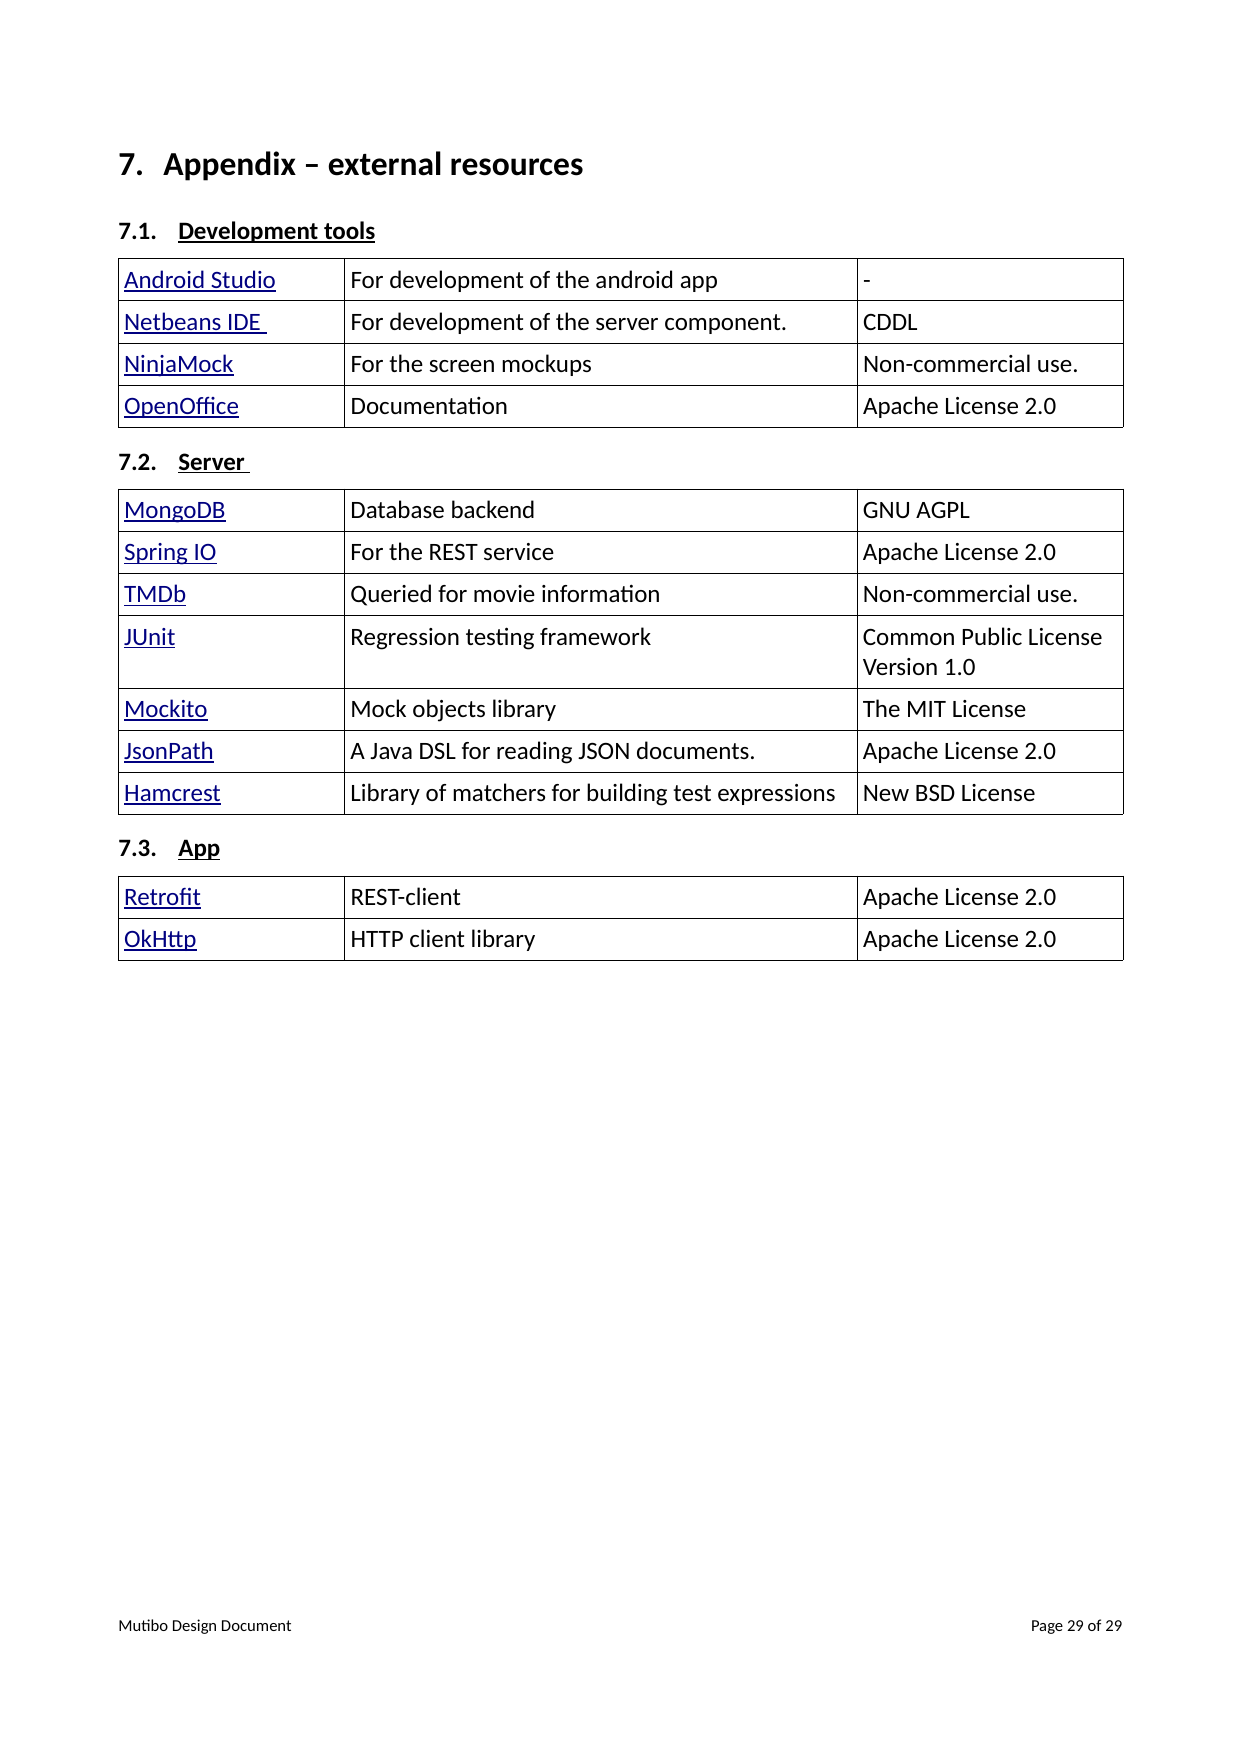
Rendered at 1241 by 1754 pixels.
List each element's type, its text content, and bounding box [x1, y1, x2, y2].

table_cell Apache License 2.0 [858, 919, 1123, 960]
table_cell Apache License 2.0 [858, 532, 1123, 573]
table_cell The MIT License [858, 689, 1123, 729]
table_cell TMDb [119, 574, 344, 615]
subtitle Appendix – external resources [118, 143, 1122, 184]
table_cell For development of the server component. [345, 301, 857, 342]
table_header - [858, 259, 1123, 300]
table_cell Mock objects library [345, 689, 857, 729]
subtitle Server [118, 446, 1122, 476]
table_cell CDDL [858, 301, 1123, 342]
table_cell Non-commercial use. [858, 344, 1123, 384]
table_cell For the screen mockups [345, 344, 857, 384]
subtitle App [118, 833, 1122, 863]
table_cell New BSD License [858, 773, 1123, 814]
table_cell Library of matchers for building test expressions [345, 773, 857, 814]
table_cell OpenOffice [119, 386, 344, 427]
table_cell OkHttp [119, 919, 344, 960]
table_cell Spring IO [119, 532, 344, 573]
table_header REST-client [345, 877, 857, 918]
table_header MongoDB [119, 490, 344, 531]
table_cell HTTP client library [345, 919, 857, 960]
table_header Retrofit [119, 877, 344, 918]
table_cell Documentation [345, 386, 857, 427]
table_cell A Java DSL for reading JSON documents. [345, 731, 857, 772]
table_cell Regression testing framework [345, 616, 857, 687]
table_header Android Studio [119, 259, 344, 300]
table_cell Mockito [119, 689, 344, 729]
table_cell JUnit [119, 616, 344, 687]
table_cell Queried for movie information [345, 574, 857, 615]
table_cell Apache License 2.0 [858, 386, 1123, 427]
table_cell Apache License 2.0 [858, 731, 1123, 772]
table_cell Hamcrest [119, 773, 344, 814]
subtitle Development tools [118, 215, 1122, 246]
table_header Database backend [345, 490, 857, 531]
table_header For development of the android app [345, 259, 857, 300]
table_cell JsonPath [119, 731, 344, 772]
table_header Apache License 2.0 [858, 877, 1123, 918]
table_cell Common Public License Version 1.0 [858, 616, 1123, 687]
table_cell For the REST service [345, 532, 857, 573]
table_header GNU AGPL [858, 490, 1123, 531]
table_cell Non-commercial use. [858, 574, 1123, 615]
table_cell NinjaMock [119, 344, 344, 384]
table_cell Netbeans IDE [119, 301, 344, 342]
